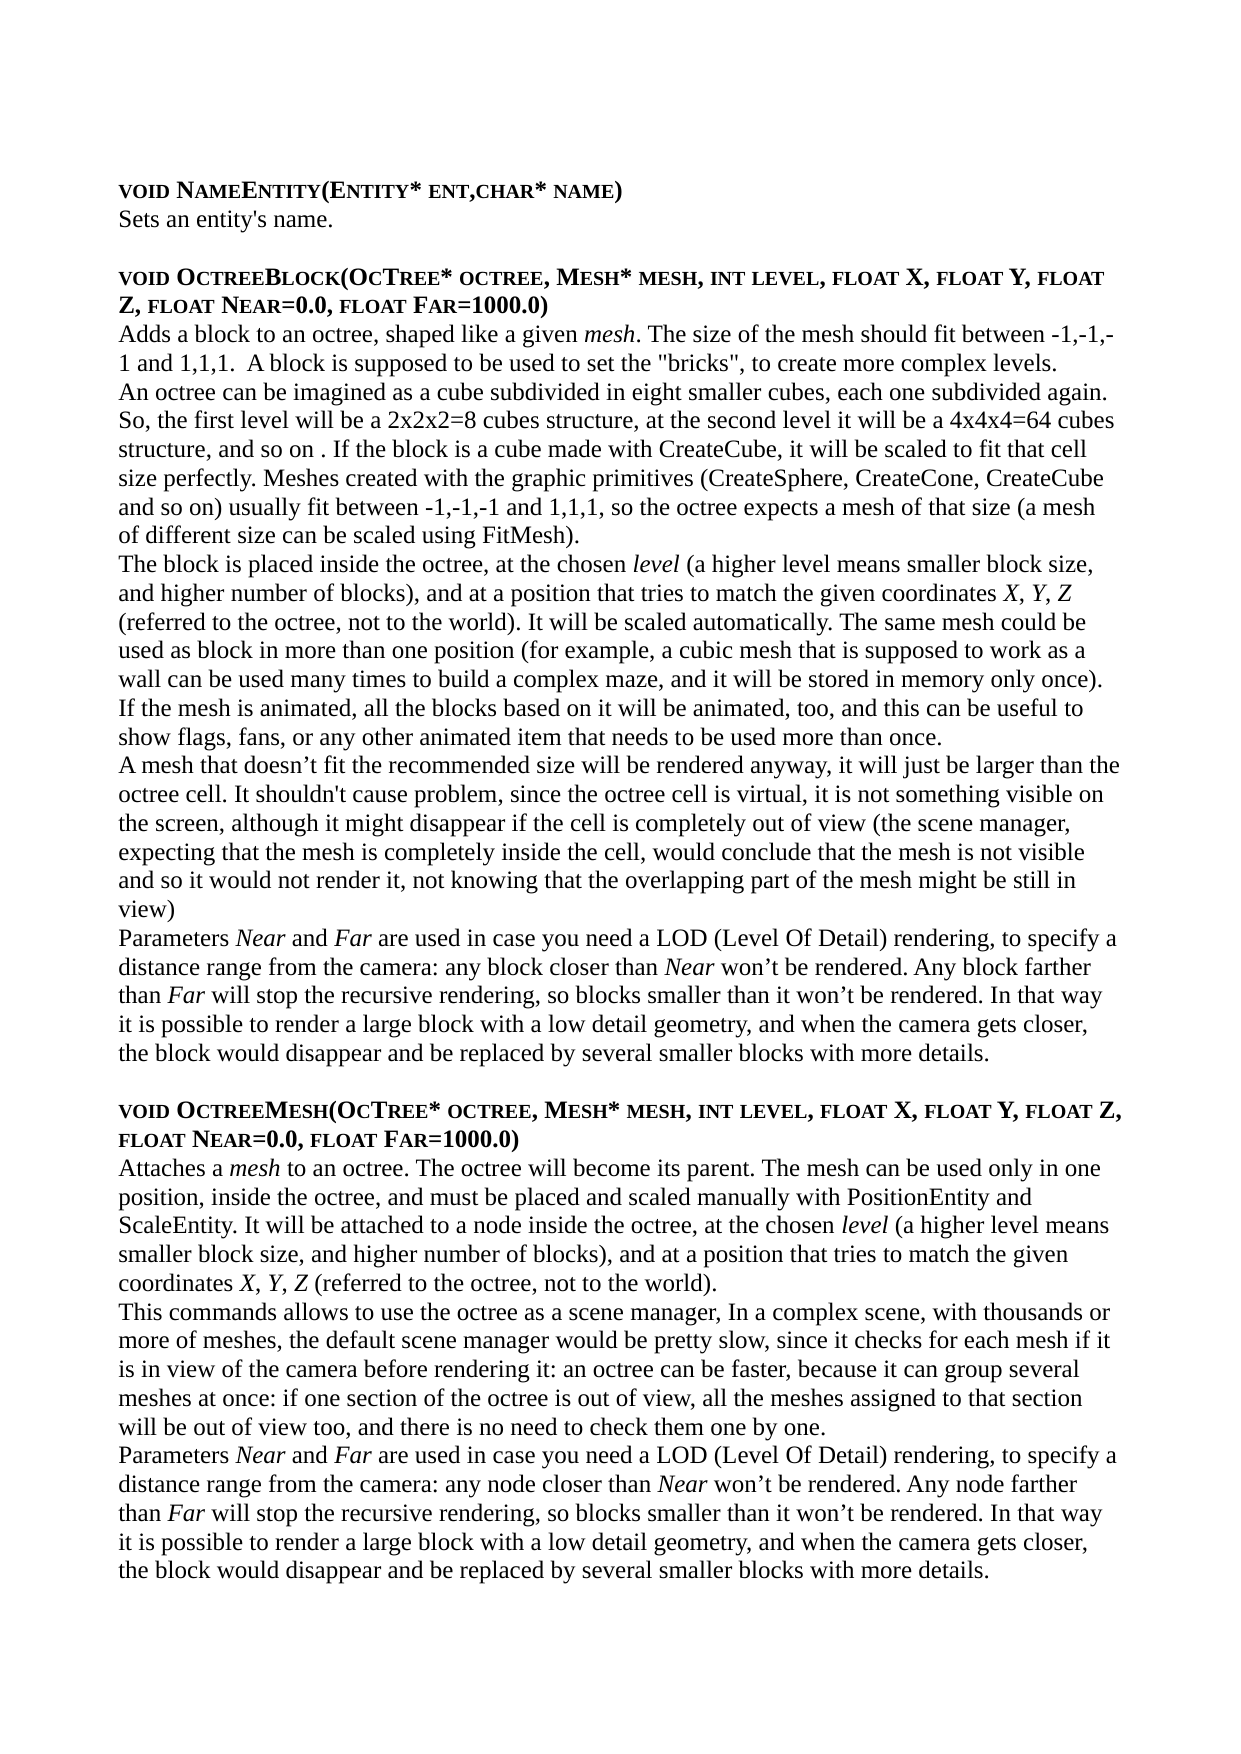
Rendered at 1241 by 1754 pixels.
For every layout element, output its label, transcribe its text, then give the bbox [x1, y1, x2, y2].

text If the mesh is animated, all the blocks based on it will be animated, too, and this can be useful to show flags, fans, or any other animated item that needs to be used more than once. [118, 693, 1122, 751]
text Parameters Near and Far are used in case you need a LOD (Level Of Detail) rendering, to specify a distance range from the camera: any node closer than Near won’t be rendered. Any node farther than Far will stop the recursive rendering, so blocks smaller than it won’t be rendered. In that way it is possible to render a large block with a low detail geometry, and when the camera gets closer, the block would disappear and be replaced by several smaller blocks with more details. [118, 1441, 1122, 1584]
text An octree can be imagined as a cube subdivided in eight smaller cubes, each one subdivided again. So, the first level will be a 2x2x2=8 cubes structure, at the second level it will be a 4x4x4=64 cubes structure, and so on . If the block is a cube made with CreateCube, it will be scaled to fit that cell size perfectly. Meshes created with the graphic primitives (CreateSphere, CreateCone, CreateCube and so on) usually fit between -1,-1,-1 and 1,1,1, so the octree expects a mesh of that size (a mesh of different size can be scaled using FitMesh). [118, 377, 1122, 549]
text Sets an entity's name. [118, 204, 1122, 233]
text Adds a block to an octree, shaped like a given mesh. The size of the mesh should fit between -1,-1,-1 and 1,1,1. A block is supposed to be used to set the "bricks", to create more complex levels. [118, 319, 1122, 377]
text Parameters Near and Far are used in case you need a LOD (Level Of Detail) rendering, to specify a distance range from the camera: any block closer than Near won’t be rendered. Any block farther than Far will stop the recursive rendering, so blocks smaller than it won’t be rendered. In that way it is possible to render a large block with a low detail geometry, and when the camera gets closer, the block would disappear and be replaced by several smaller blocks with more details. [118, 923, 1122, 1067]
text This commands allows to use the octree as a scene manager, In a complex scene, with thousands or more of meshes, the default scene manager would be pretty slow, since it checks for each mesh if it is in view of the camera before rendering it: an octree can be faster, because it can group several meshes at once: if one section of the octree is out of view, all the meshes assigned to that section will be out of view too, and there is no need to check them one by one. [118, 1297, 1122, 1441]
text The block is placed inside the octree, at the chosen level (a higher level means smaller block size, and higher number of blocks), and at a position that tries to match the given coordinates X, Y, Z (referred to the octree, not to the world). It will be scaled automatically. The same mesh could be used as block in more than one position (for example, a cubic mesh that is supposed to work as a wall can be used many times to build a complex maze, and it will be stored in memory only once). [118, 549, 1122, 693]
text void OctreeMesh(OcTree* octree, Mesh* mesh, int level, float X, float Y, float Z, float Near=0.0, float Far=1000.0) [118, 1096, 1122, 1153]
text void NameEntity(Entity* ent,char* name) [118, 176, 1122, 204]
text A mesh that doesn’t fit the recommended size will be rendered anyway, it will just be larger than the octree cell. It shouldn't cause problem, since the octree cell is virtual, it is not something visible on the screen, although it might disappear if the cell is completely out of view (the scene manager, expecting that the mesh is completely inside the cell, would conclude that the mesh is not visible and so it would not render it, not knowing that the overlapping part of the mesh might be still in view) [118, 751, 1122, 923]
text void OctreeBlock(OcTree* octree, Mesh* mesh, int level, float X, float Y, float Z, float Near=0.0, float Far=1000.0) [118, 262, 1122, 319]
text Attaches a mesh to an octree. The octree will become its parent. The mesh can be used only in one position, inside the octree, and must be placed and scaled manually with PositionEntity and ScaleEntity. It will be attached to a node inside the octree, at the chosen level (a higher level means smaller block size, and higher number of blocks), and at a position that tries to match the given coordinates X, Y, Z (referred to the octree, not to the world). [118, 1153, 1122, 1297]
